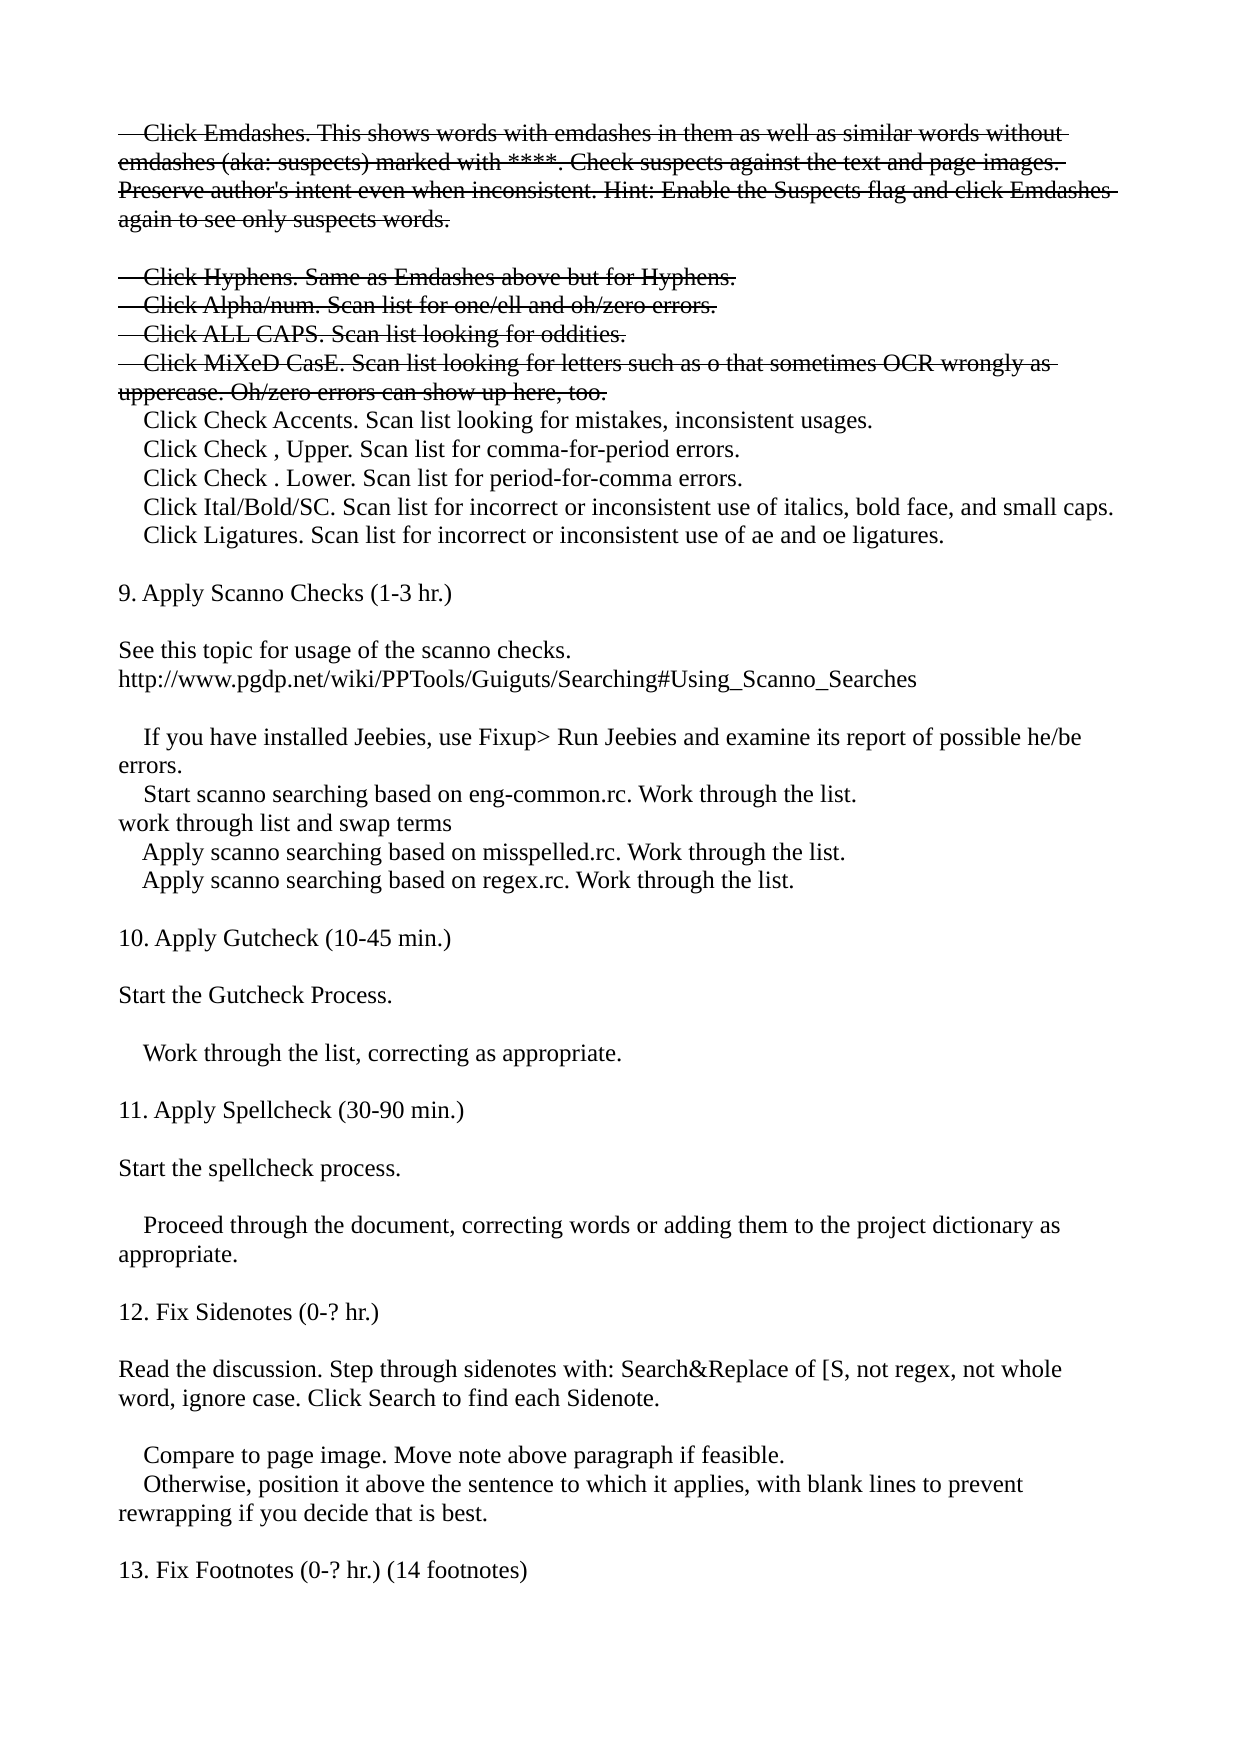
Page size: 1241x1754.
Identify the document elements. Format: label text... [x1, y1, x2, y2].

text 11. Apply Spellcheck (30-90 min.) [118, 1096, 1122, 1124]
text Compare to page image. Move note above paragraph if feasible. [118, 1441, 1122, 1469]
text Click MiXeD CasE. Scan list looking for letters such as o that sometimes OCR wrongly as uppercase. Oh/zero errors can show up here, too. [118, 348, 1122, 406]
text Click Check , Upper. Scan list for comma-for-period errors. [118, 434, 1122, 463]
text 12. Fix Sidenotes (0-? hr.) [118, 1297, 1122, 1326]
text work through list and swap terms [118, 808, 1122, 837]
text Start scanno searching based on eng-common.rc. Work through the list. [118, 779, 1122, 808]
text Click Check . Lower. Scan list for period-for-comma errors. [118, 463, 1122, 492]
text Click Ital/Bold/SC. Scan list for incorrect or inconsistent use of italics, bold face, and small caps. [118, 492, 1122, 521]
text Click Check Accents. Scan list looking for mistakes, inconsistent usages. [118, 406, 1122, 434]
text Work through the list, correcting as appropriate. [118, 1038, 1122, 1067]
text Click ALL CAPS. Scan list looking for oddities. [118, 319, 1122, 348]
text 13. Fix Footnotes (0-? hr.) (14 footnotes) [118, 1556, 1122, 1584]
text Apply scanno searching based on regex.rc. Work through the list. [118, 866, 1122, 894]
text Start the Gutcheck Process. [118, 981, 1122, 1009]
text If you have installed Jeebies, use Fixup> Run Jeebies and examine its report of possible he/be errors. [118, 722, 1122, 779]
text 9. Apply Scanno Checks (1-3 hr.) [118, 578, 1122, 607]
text Proceed through the document, correcting words or adding them to the project dictionary as appropriate. [118, 1211, 1122, 1268]
text See this topic for usage of the scanno checks. http://www.pgdp.net/wiki/PPTools/Guiguts/Searching#Using_Scanno_Searches [118, 636, 1122, 693]
text 10. Apply Gutcheck (10-45 min.) [118, 923, 1122, 952]
text Click Hyphens. Same as Emdashes above but for Hyphens. [118, 262, 1122, 291]
text Click Emdashes. This shows words with emdashes in them as well as similar words without emdashes (aka: suspects) marked with ****. Check suspects against the text and page images. Preserve author's intent even when inconsistent. Hint: Enable the Suspects flag and click Emdashes again to see only suspects words. [118, 118, 1122, 233]
text Otherwise, position it above the sentence to which it applies, with blank lines to prevent rewrapping if you decide that is best. [118, 1469, 1122, 1527]
text Click Alpha/num. Scan list for one/ell and oh/zero errors. [118, 291, 1122, 319]
text Click Ligatures. Scan list for incorrect or inconsistent use of ae and oe ligatures. [118, 521, 1122, 549]
text Apply scanno searching based on misspelled.rc. Work through the list. [118, 837, 1122, 866]
text Start the spellcheck process. [118, 1153, 1122, 1182]
text Read the discussion. Step through sidenotes with: Search&Replace of [S, not regex, not whole word, ignore case. Click Search to find each Sidenote. [118, 1354, 1122, 1412]
